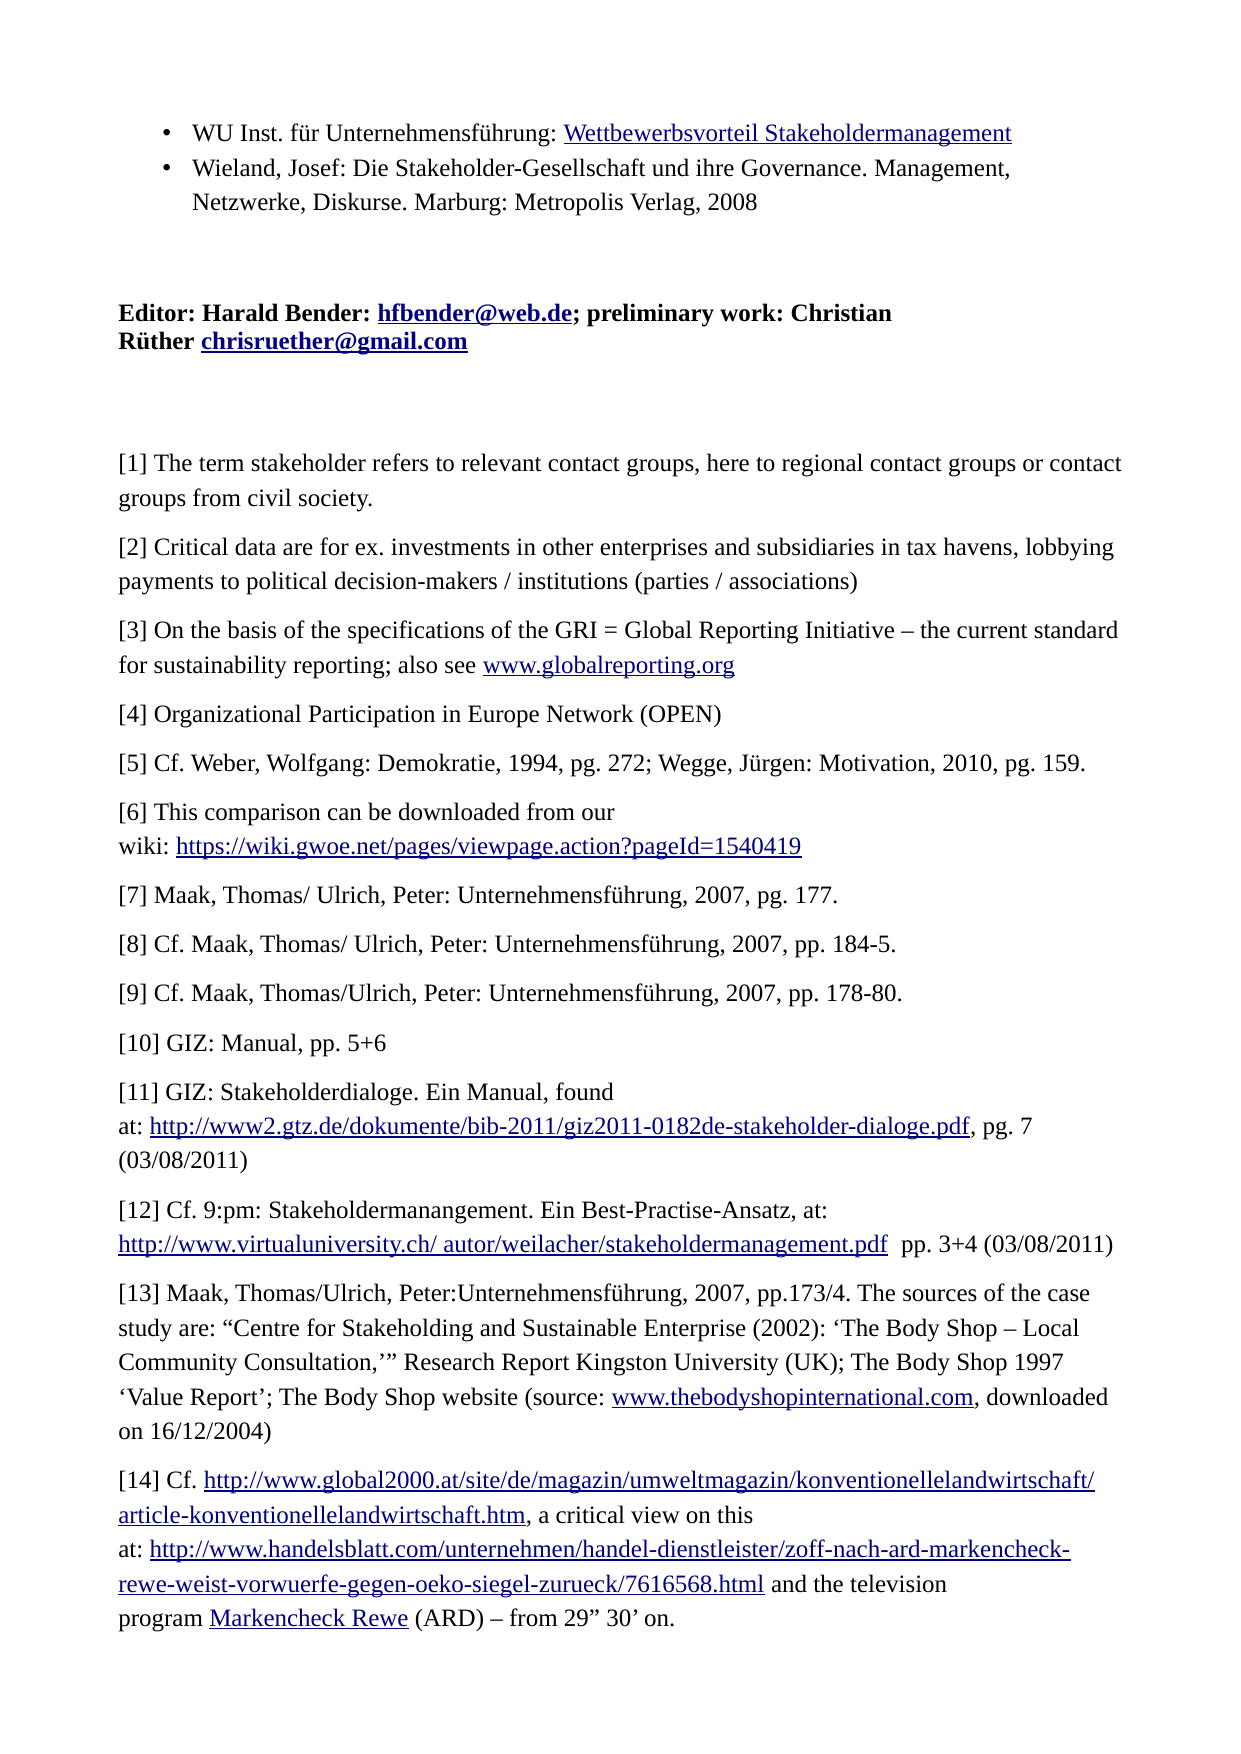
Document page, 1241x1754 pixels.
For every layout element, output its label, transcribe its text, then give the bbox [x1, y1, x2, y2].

text [12] Cf. 9:pm: Stakeholdermanangement. Ein Best-Practise-Ansatz, at: http://www.virtualuniversity.ch/ autor/weilacher/stakeholdermanagement.pdf pp. 3+4 (03/08/2011) [118, 1195, 1122, 1258]
text [3] On the basis of the specifications of the GRI = Global Reporting Initiative – the current standard for sustainability reporting; also see www.globalreporting.org [118, 615, 1122, 678]
text [6] This comparison can be downloaded from our wiki: https://wiki.gwoe.net/pages/viewpage.action?pageId=1540419 [118, 797, 1122, 860]
text [5] Cf. Weber, Wolfgang: Demokratie, 1994, pg. 272; Wegge, Jürgen: Motivation, 2010, pg. 159. [118, 748, 1122, 777]
text [8] Cf. Maak, Thomas/ Ulrich, Peter: Unternehmensführung, 2007, pp. 184-5. [118, 929, 1122, 958]
list WU Inst. für Unternehmensführung: Wettbewerbsvorteil Stakeholdermanagement [162, 118, 1122, 147]
text [11] GIZ: Stakeholderdialoge. Ein Manual, found at: http://www2.gtz.de/dokumente/bib-2011/giz2011-0182de-stakeholder-dialoge.pdf, pg. 7 (03/08/2011) [118, 1077, 1122, 1174]
text [7] Maak, Thomas/ Ulrich, Peter: Unternehmensführung, 2007, pg. 177. [118, 880, 1122, 909]
text [2] Critical data are for ex. investments in other enterprises and subsidiaries in tax havens, lobbying payments to political decision-makers / institutions (parties / associations) [118, 532, 1122, 595]
text [14] Cf. http://www.global2000.at/site/de/magazin/umweltmagazin/konventionellelandwirtschaft/article-konventionellelandwirtschaft.htm, a critical view on this at: http://www.handelsblatt.com/unternehmen/handel-dienstleister/zoff-nach-ard-markencheck-rewe-weist-vorwuerfe-gegen-oeko-siegel-zurueck/7616568.html and the television program Markencheck Rewe (ARD) – from 29” 30’ on. [118, 1465, 1122, 1632]
text [13] Maak, Thomas/Ulrich, Peter:Unternehmensführung, 2007, pp.173/4. The sources of the case study are: “Centre for Stakeholding and Sustainable Enterprise (2002): ‘The Body Shop – Local Community Consultation,’” Research Report Kingston University (UK); The Body Shop 1997 ‘Value Report’; The Body Shop website (source: www.thebodyshopinternational.com, downloaded on 16/12/2004) [118, 1278, 1122, 1445]
text [10] GIZ: Manual, pp. 5+6 [118, 1028, 1122, 1056]
subtitle Editor: Harald Bender: hfbender@web.de; preliminary work: Christian Rüther chrisruether@gmail.com [118, 298, 1122, 355]
text [9] Cf. Maak, Thomas/Ulrich, Peter: Unternehmensführung, 2007, pp. 178-80. [118, 978, 1122, 1007]
text [4] Organizational Participation in Europe Network (OPEN) [118, 699, 1122, 727]
list Wieland, Josef: Die Stakeholder-Gesellschaft und ihre Governance. Management, Netzwerke, Diskurse. Marburg: Metropolis Verlag, 2008 [162, 153, 1122, 216]
text [1] The term stakeholder refers to relevant contact groups, here to regional contact groups or contact groups from civil society. [118, 448, 1122, 511]
